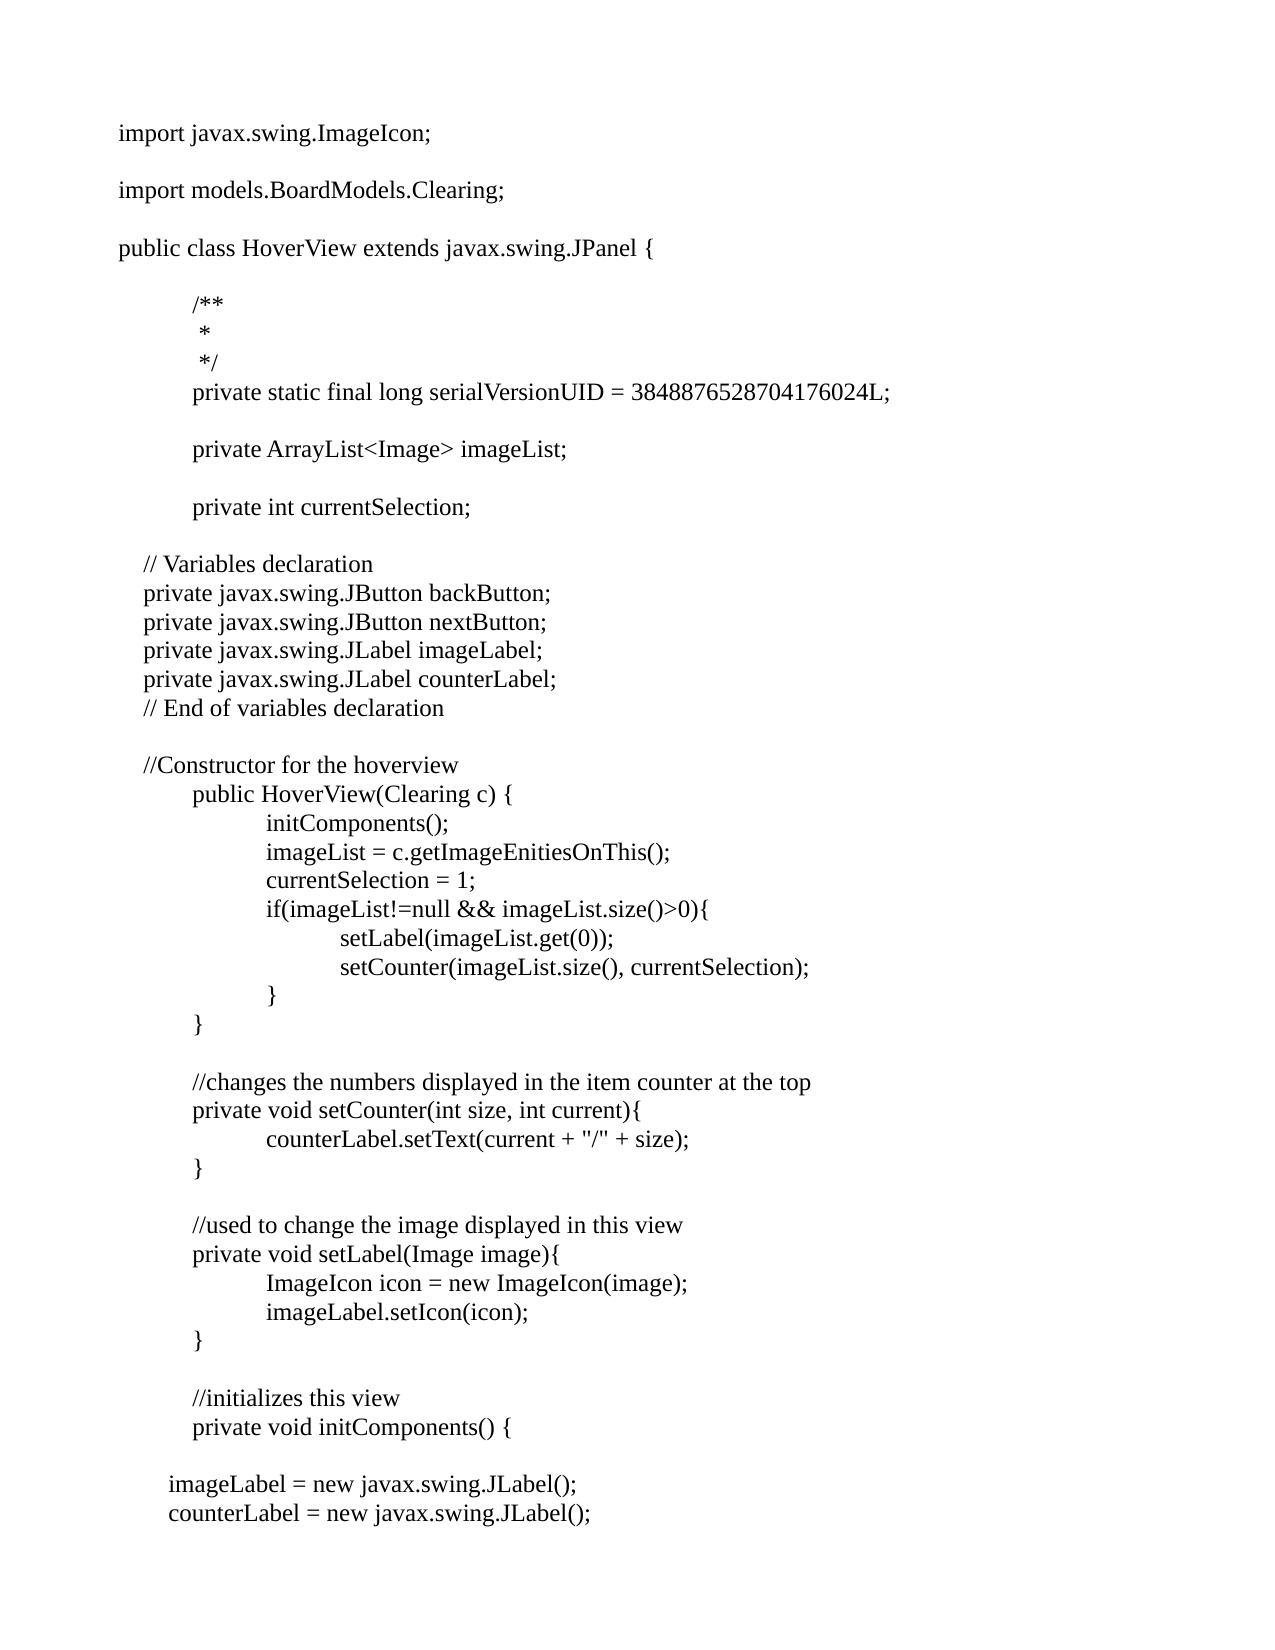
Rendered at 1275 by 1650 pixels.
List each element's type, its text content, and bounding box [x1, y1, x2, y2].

text private void setLabel(Image image){ [118, 1239, 1157, 1268]
text ImageIcon icon = new ImageIcon(image); [118, 1268, 1157, 1297]
text private javax.swing.JButton nextButton; [118, 607, 1157, 636]
text counterLabel = new javax.swing.JLabel(); [118, 1498, 1157, 1527]
text //used to change the image displayed in this view [118, 1211, 1157, 1239]
text } [118, 1009, 1157, 1038]
text */ [118, 348, 1157, 377]
text //initializes this view [118, 1383, 1157, 1412]
text if(imageList!=null && imageList.size()>0){ [118, 894, 1157, 923]
text currentSelection = 1; [118, 866, 1157, 894]
text * [118, 319, 1157, 348]
text private javax.swing.JLabel imageLabel; [118, 636, 1157, 664]
text private javax.swing.JButton backButton; [118, 578, 1157, 607]
text counterLabel.setText(current + "/" + size); [118, 1124, 1157, 1153]
text private void initComponents() { [118, 1412, 1157, 1441]
text //changes the numbers displayed in the item counter at the top [118, 1067, 1157, 1096]
text initComponents(); [118, 808, 1157, 837]
text import models.BoardModels.Clearing; [118, 176, 1157, 204]
text setLabel(imageList.get(0)); [118, 923, 1157, 952]
text setCounter(imageList.size(), currentSelection); [118, 952, 1157, 981]
text import javax.swing.ImageIcon; [118, 118, 1157, 147]
text private ArrayList<Image> imageList; [118, 434, 1157, 463]
text // End of variables declaration [118, 693, 1157, 722]
text //Constructor for the hoverview [118, 751, 1157, 779]
text imageList = c.getImageEnitiesOnThis(); [118, 837, 1157, 866]
text } [118, 1326, 1157, 1354]
text imageLabel = new javax.swing.JLabel(); [118, 1469, 1157, 1498]
text private int currentSelection; [118, 492, 1157, 521]
text public class HoverView extends javax.swing.JPanel { [118, 233, 1157, 262]
text // Variables declaration [118, 549, 1157, 578]
text private void setCounter(int size, int current){ [118, 1096, 1157, 1124]
text private javax.swing.JLabel counterLabel; [118, 664, 1157, 693]
text private static final long serialVersionUID = 3848876528704176024L; [118, 377, 1157, 406]
text imageLabel.setIcon(icon); [118, 1297, 1157, 1326]
text } [118, 1153, 1157, 1182]
text /** [118, 291, 1157, 319]
text public HoverView(Clearing c) { [118, 779, 1157, 808]
text } [118, 981, 1157, 1009]
